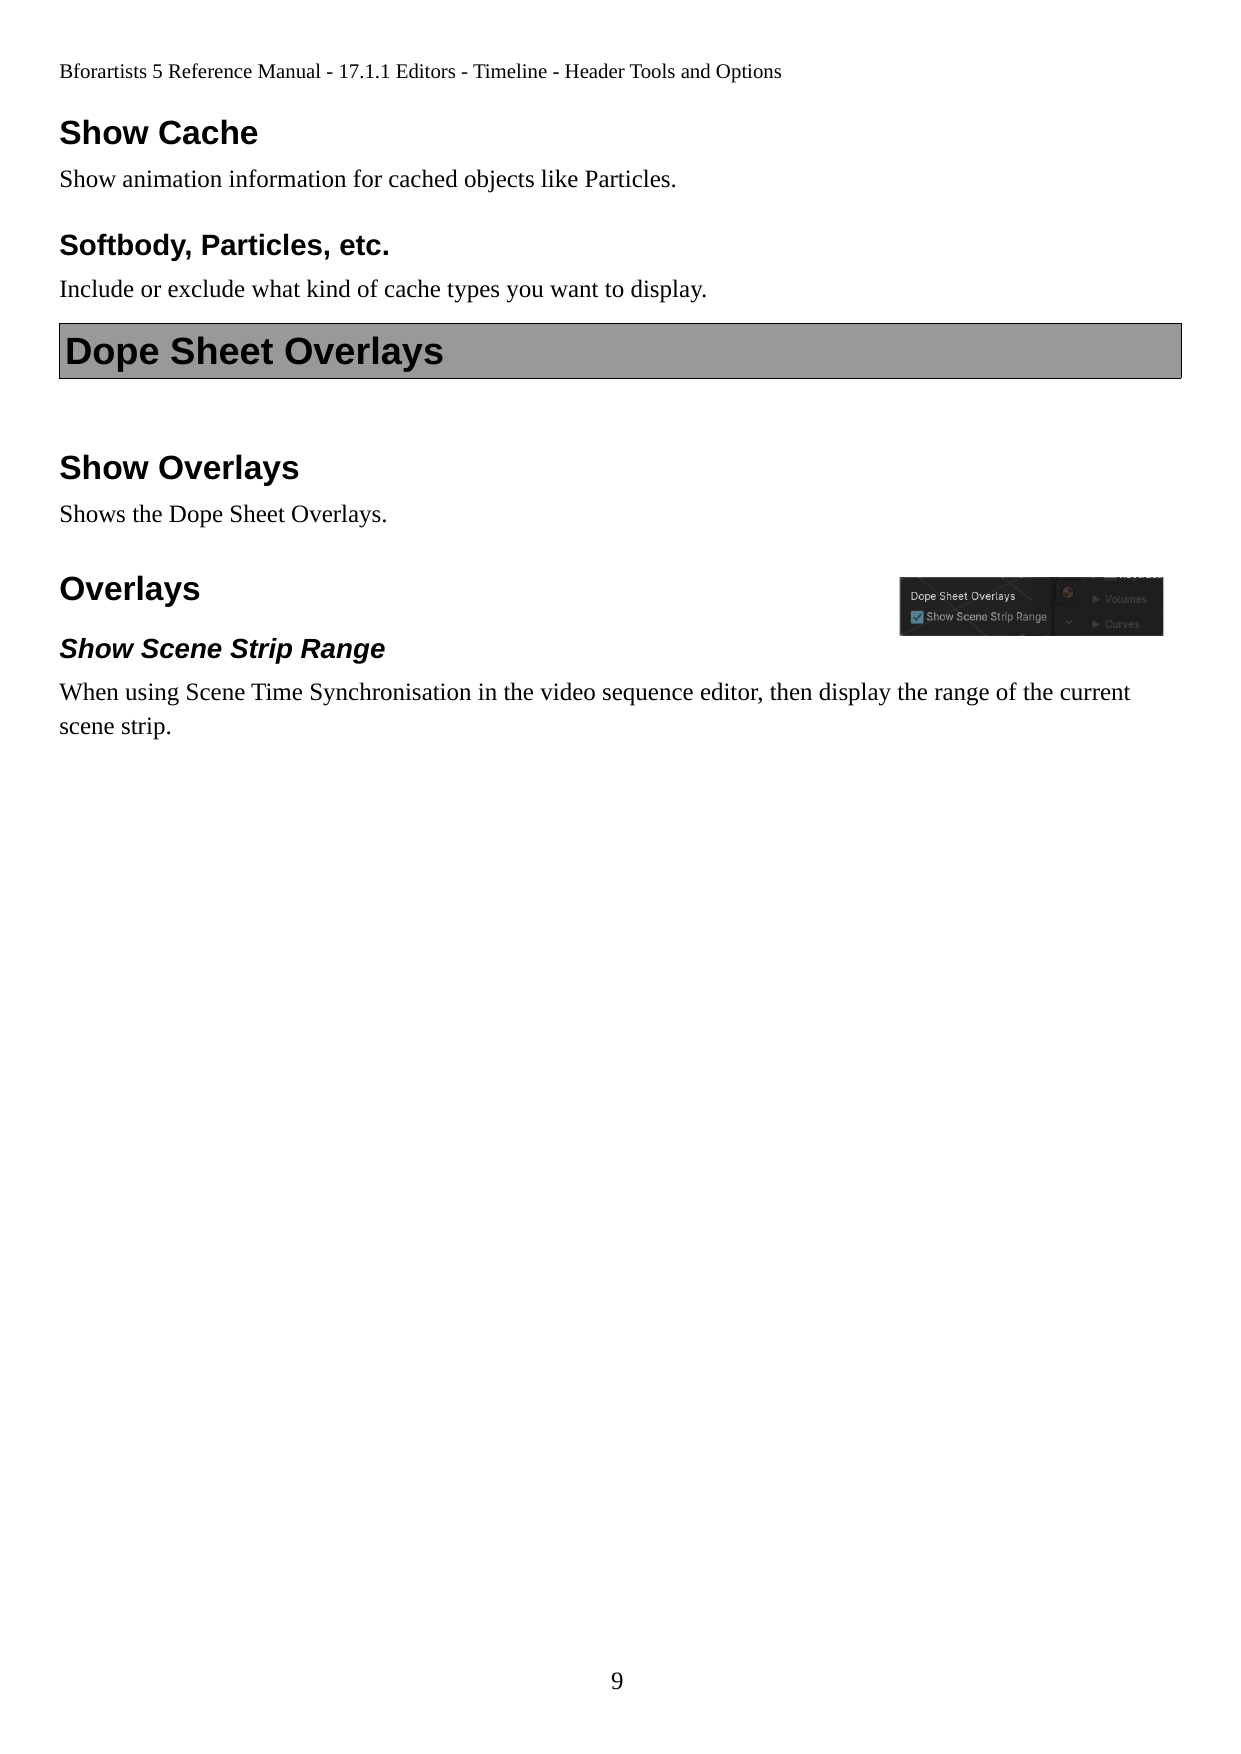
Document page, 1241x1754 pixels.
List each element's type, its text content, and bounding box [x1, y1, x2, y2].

table_header Dope Sheet Overlays [60, 324, 1181, 378]
text Show animation information for cached objects like Particles. [59, 164, 1181, 192]
subtitle Softbody, Particles, etc. [59, 227, 1181, 261]
subtitle Overlays [59, 569, 1181, 608]
subtitle Show Overlays [59, 448, 1181, 487]
text Include or exclude what kind of cache types you want to display. [59, 274, 1181, 302]
picture [899, 577, 1164, 636]
text Shows the Dope Sheet Overlays. [59, 499, 1181, 528]
subtitle Show Cache [59, 113, 1181, 151]
text When using Scene Time Synchronisation in the video sequence editor, then display the range of the current scene strip. [59, 677, 1181, 740]
subtitle Show Scene Strip Range [59, 633, 1181, 664]
